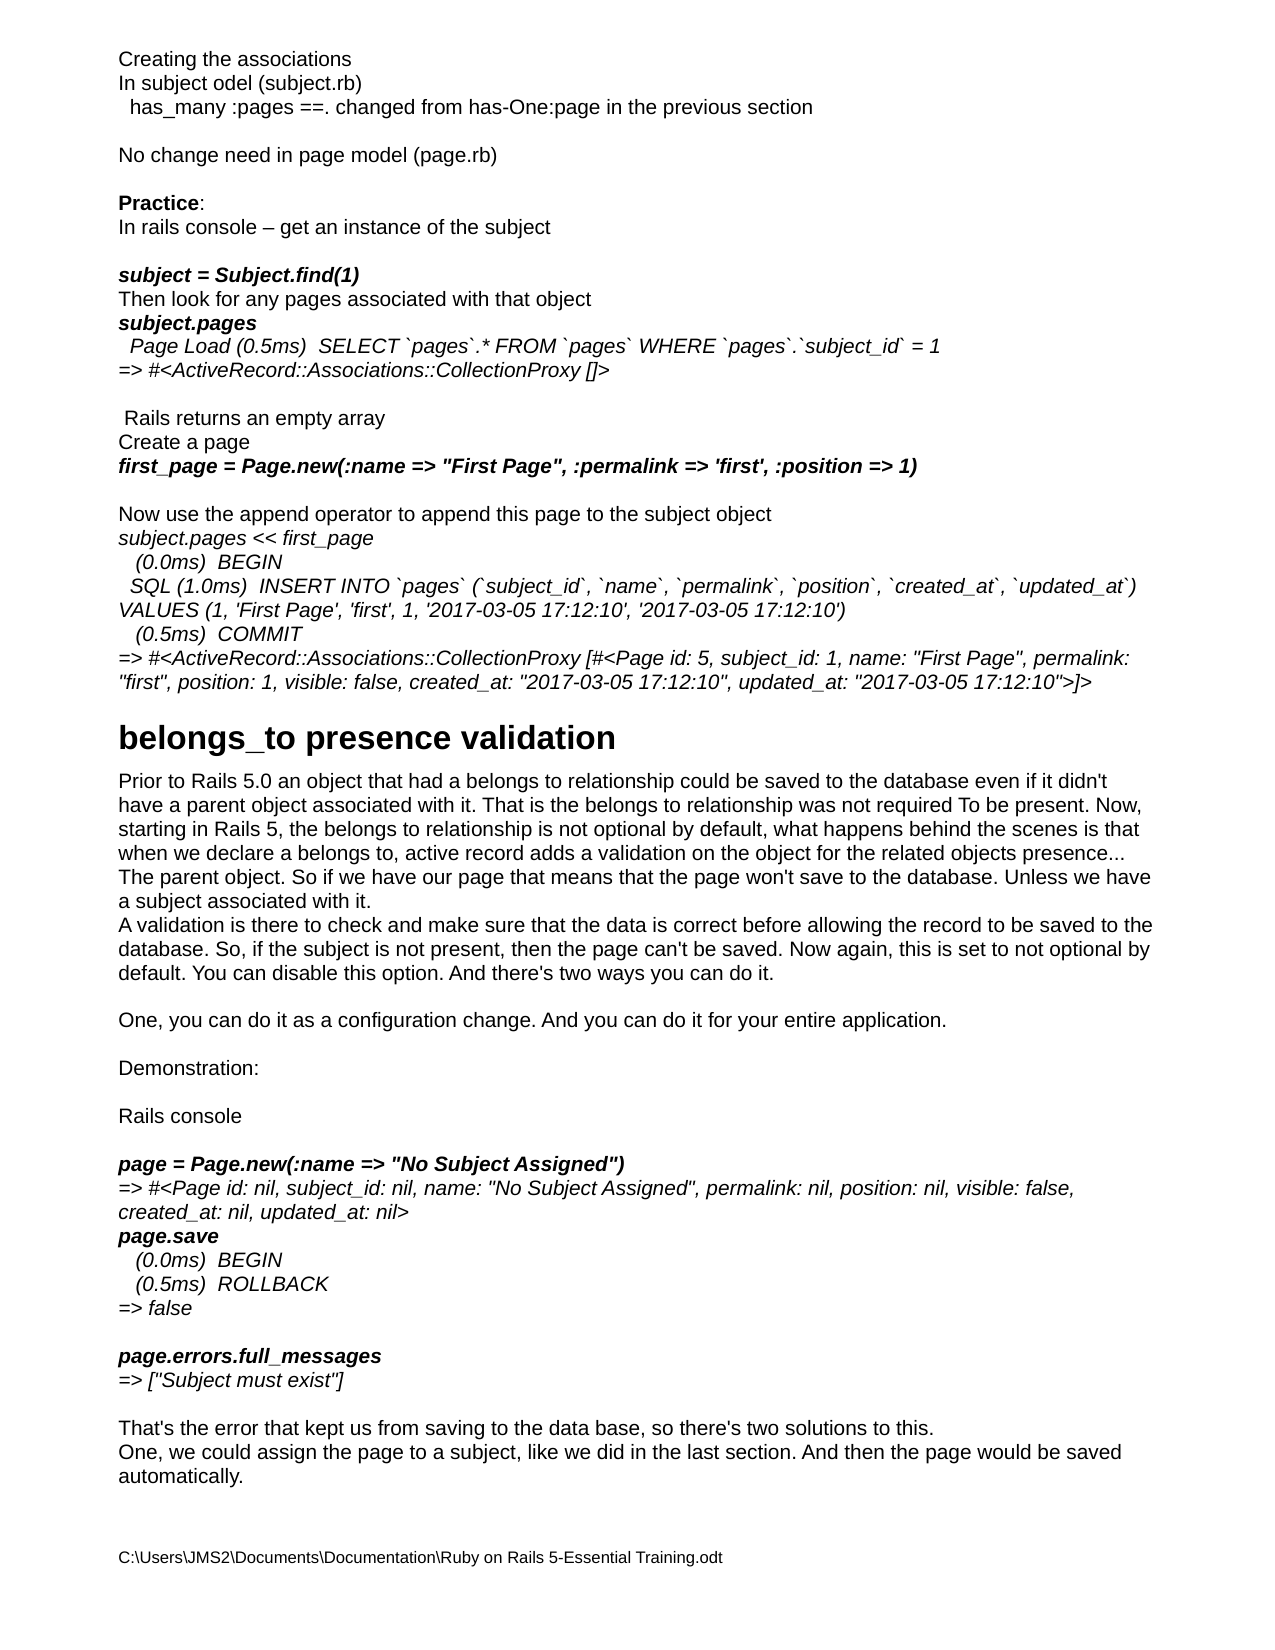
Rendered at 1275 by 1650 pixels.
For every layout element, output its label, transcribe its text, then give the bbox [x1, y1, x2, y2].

text page = Page.new(:name => "No Subject Assigned") [118, 1152, 1157, 1176]
text page.save [118, 1224, 1157, 1248]
text => #<Page id: nil, subject_id: nil, name: "No Subject Assigned", permalink: nil, position: nil, visible: false, created_at: nil, updated_at: nil> [118, 1176, 1157, 1224]
text => ["Subject must exist"] [118, 1368, 1157, 1392]
text (0.5ms) ROLLBACK [118, 1272, 1157, 1296]
text (0.5ms) COMMIT [118, 622, 1157, 646]
text In rails console – get an instance of the subject [118, 214, 1157, 238]
text One, you can do it as a configuration change. And you can do it for your entire application. [118, 1008, 1157, 1032]
text Practice: [118, 191, 1157, 214]
text SQL (1.0ms) INSERT INTO `pages` (`subject_id`, `name`, `permalink`, `position`, `created_at`, `updated_at`) VALUES (1, 'First Page', 'first', 1, '2017-03-05 17:12:10', '2017-03-05 17:12:10') [118, 574, 1157, 622]
text page.errors.full_messages [118, 1344, 1157, 1368]
text Demonstration: [118, 1056, 1157, 1080]
text => false [118, 1296, 1157, 1320]
text Now use the append operator to append this page to the subject object [118, 502, 1157, 526]
text In subject odel (subject.rb) [118, 71, 1157, 95]
text Rails returns an empty array [118, 406, 1157, 430]
subtitle belongs_to presence validation [118, 718, 1157, 756]
text Then look for any pages associated with that object [118, 286, 1157, 310]
text Rails console [118, 1104, 1157, 1128]
text subject = Subject.find(1) [118, 262, 1157, 286]
text has_many :pages ==. changed from has-One:page in the previous section [118, 95, 1157, 119]
text A validation is there to check and make sure that the data is correct before allowing the record to be saved to the database. So, if the subject is not present, then the page can't be saved. Now again, this is set to not optional by default. You can disable this option. And there's two ways you can do it. [118, 912, 1157, 984]
text (0.0ms) BEGIN [118, 1248, 1157, 1272]
text => #<ActiveRecord::Associations::CollectionProxy [#<Page id: 5, subject_id: 1, name: "First Page", permalink: "first", position: 1, visible: false, created_at: "2017-03-05 17:12:10", updated_at: "2017-03-05 17:12:10">]> [118, 646, 1157, 694]
text subject.pages [118, 310, 1157, 334]
text One, we could assign the page to a subject, like we did in the last section. And then the page would be saved automatically. [118, 1439, 1157, 1487]
text Creating the associations [118, 47, 1157, 71]
text No change need in page model (page.rb) [118, 143, 1157, 167]
text subject.pages << first_page [118, 526, 1157, 550]
text first_page = Page.new(:name => "First Page", :permalink => 'first', :position => 1) [118, 454, 1157, 478]
text (0.0ms) BEGIN [118, 550, 1157, 574]
text Page Load (0.5ms) SELECT `pages`.* FROM `pages` WHERE `pages`.`subject_id` = 1 [118, 334, 1157, 358]
text => #<ActiveRecord::Associations::CollectionProxy []> [118, 358, 1157, 382]
text Create a page [118, 430, 1157, 454]
text That's the error that kept us from saving to the data base, so there's two solutions to this. [118, 1416, 1157, 1439]
text Prior to Rails 5.0 an object that had a belongs to relationship could be saved to the database even if it didn't have a parent object associated with it. That is the belongs to relationship was not required To be present. Now, starting in Rails 5, the belongs to relationship is not optional by default, what happens behind the scenes is that when we declare a belongs to, active record adds a validation on the object for the related objects presence... The parent object. So if we have our page that means that the page won't save to the database. Unless we have a subject associated with it. [118, 769, 1157, 912]
